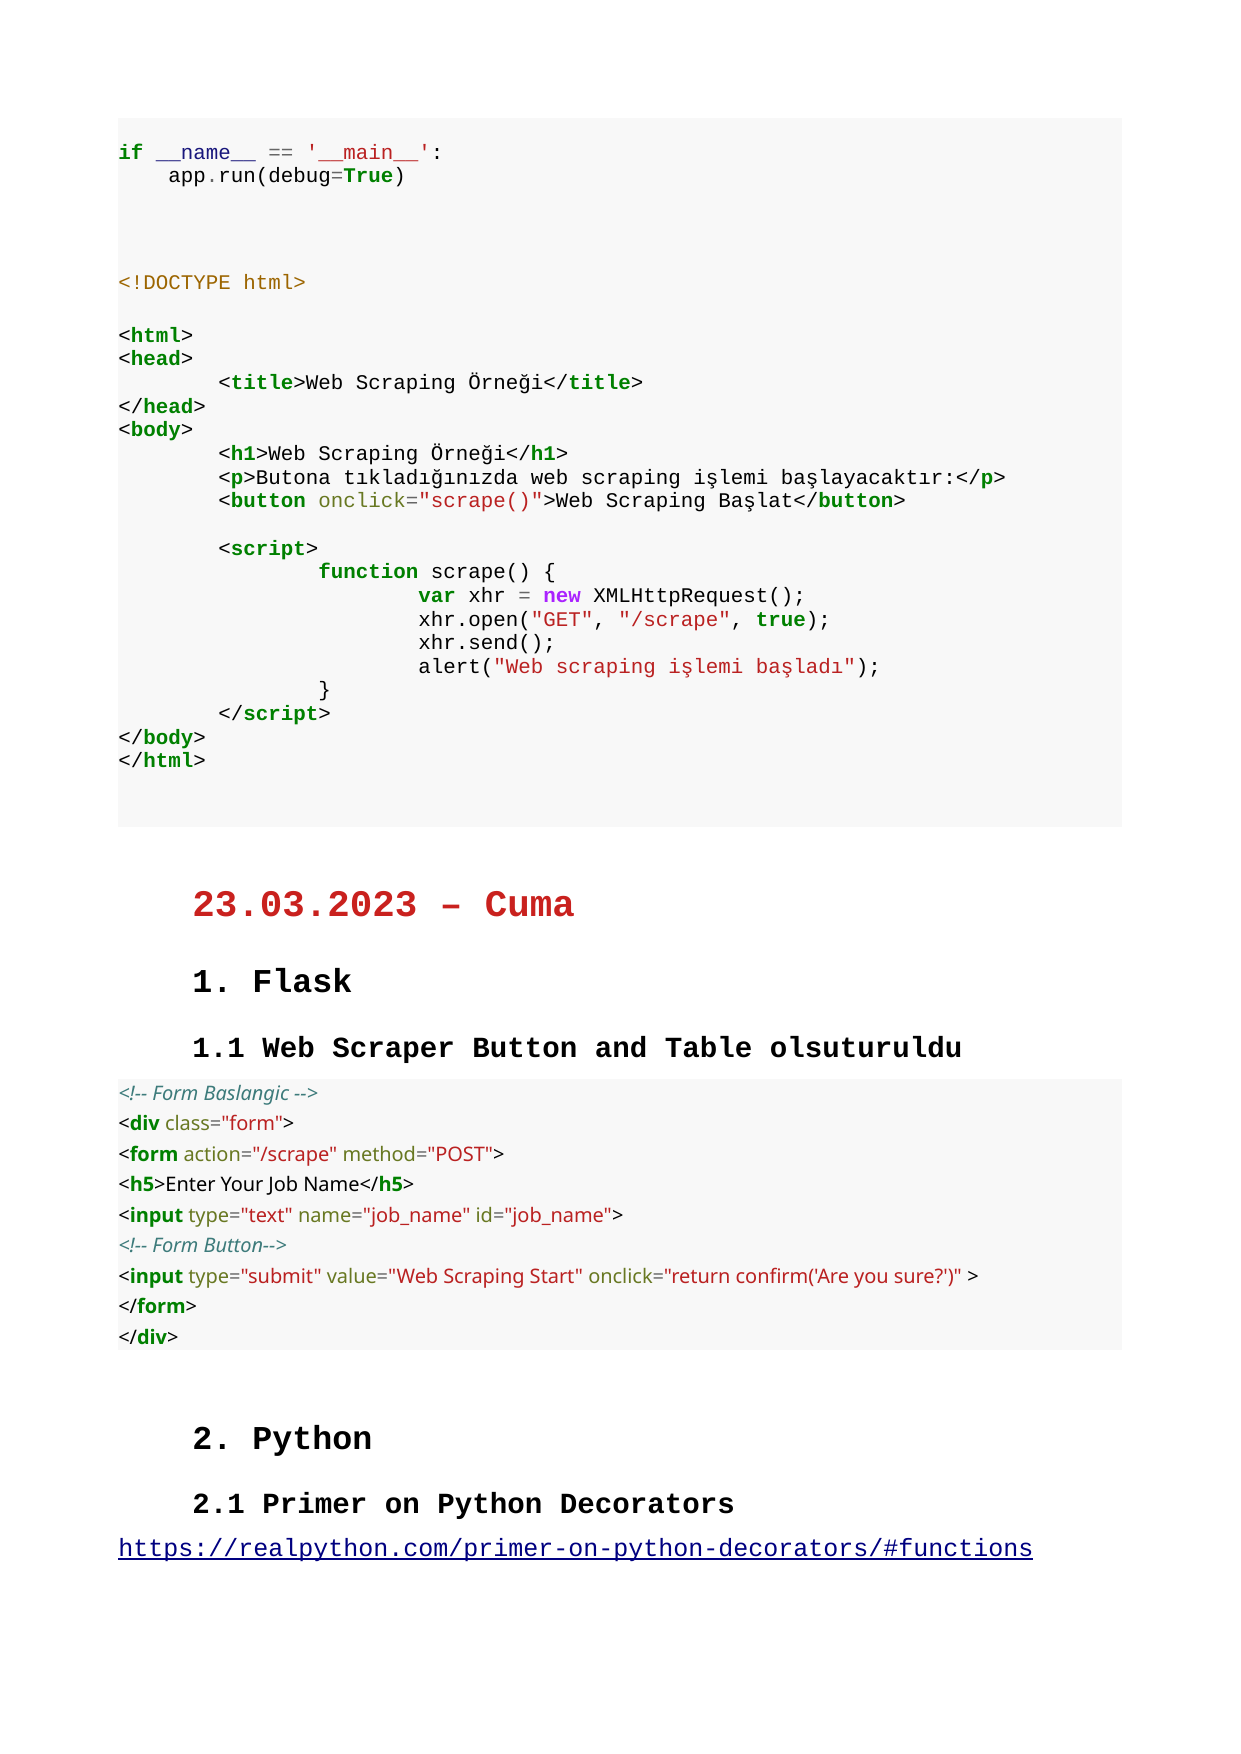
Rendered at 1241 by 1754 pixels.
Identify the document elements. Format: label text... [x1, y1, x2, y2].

text </script> [118, 703, 1122, 727]
text <title>Web Scraping Örneği</title> [118, 372, 1122, 396]
subtitle 23.03.2023 – Cuma [118, 882, 1122, 928]
subtitle 1. Flask [118, 961, 1122, 1003]
text </head> [118, 396, 1122, 419]
text <html> [118, 325, 1122, 348]
text app.run(debug=True) [118, 165, 1122, 189]
subtitle 2.1 Primer on Python Decorators [118, 1486, 1122, 1523]
text } [118, 679, 1122, 703]
text <button onclick="scrape()">Web Scraping Başlat</button> [118, 490, 1122, 514]
subtitle 1.1 Web Scraper Button and Table olsuturuldu [118, 1030, 1122, 1066]
text <!-- Form Button--> [118, 1228, 1122, 1258]
text var xhr = new XMLHttpRequest(); [118, 585, 1122, 608]
text <script> [118, 538, 1122, 561]
text </form> [118, 1289, 1122, 1319]
text if __name__ == '__main__': [118, 142, 1122, 165]
text <input type="submit" value="Web Scraping Start" onclick="return confirm('Are you sure?')" > [118, 1258, 1122, 1289]
text <div class="form"> [118, 1106, 1122, 1136]
text xhr.open("GET", "/scrape", true); [118, 608, 1122, 632]
text <h5>Enter Your Job Name</h5> [118, 1167, 1122, 1197]
text <head> [118, 348, 1122, 372]
text https://realpython.com/primer-on-python-decorators/#functions [118, 1535, 1122, 1563]
text <body> [118, 419, 1122, 443]
text </div> [118, 1319, 1122, 1350]
text <form action="/scrape" method="POST"> [118, 1136, 1122, 1167]
text <p>Butona tıkladığınızda web scraping işlemi başlayacaktır:</p> [118, 467, 1122, 490]
text <h1>Web Scraping Örneği</h1> [118, 443, 1122, 467]
text alert("Web scraping işlemi başladı"); [118, 656, 1122, 679]
text <!DOCTYPE html> [118, 272, 1122, 295]
text xhr.send(); [118, 632, 1122, 656]
text function scrape() { [118, 561, 1122, 585]
subtitle 2. Python [118, 1418, 1122, 1459]
text <!-- Form Baslangic --> [118, 1079, 1122, 1106]
text </body> [118, 727, 1122, 750]
text </html> [118, 750, 1122, 774]
text <input type="text" name="job_name" id="job_name"> [118, 1197, 1122, 1228]
